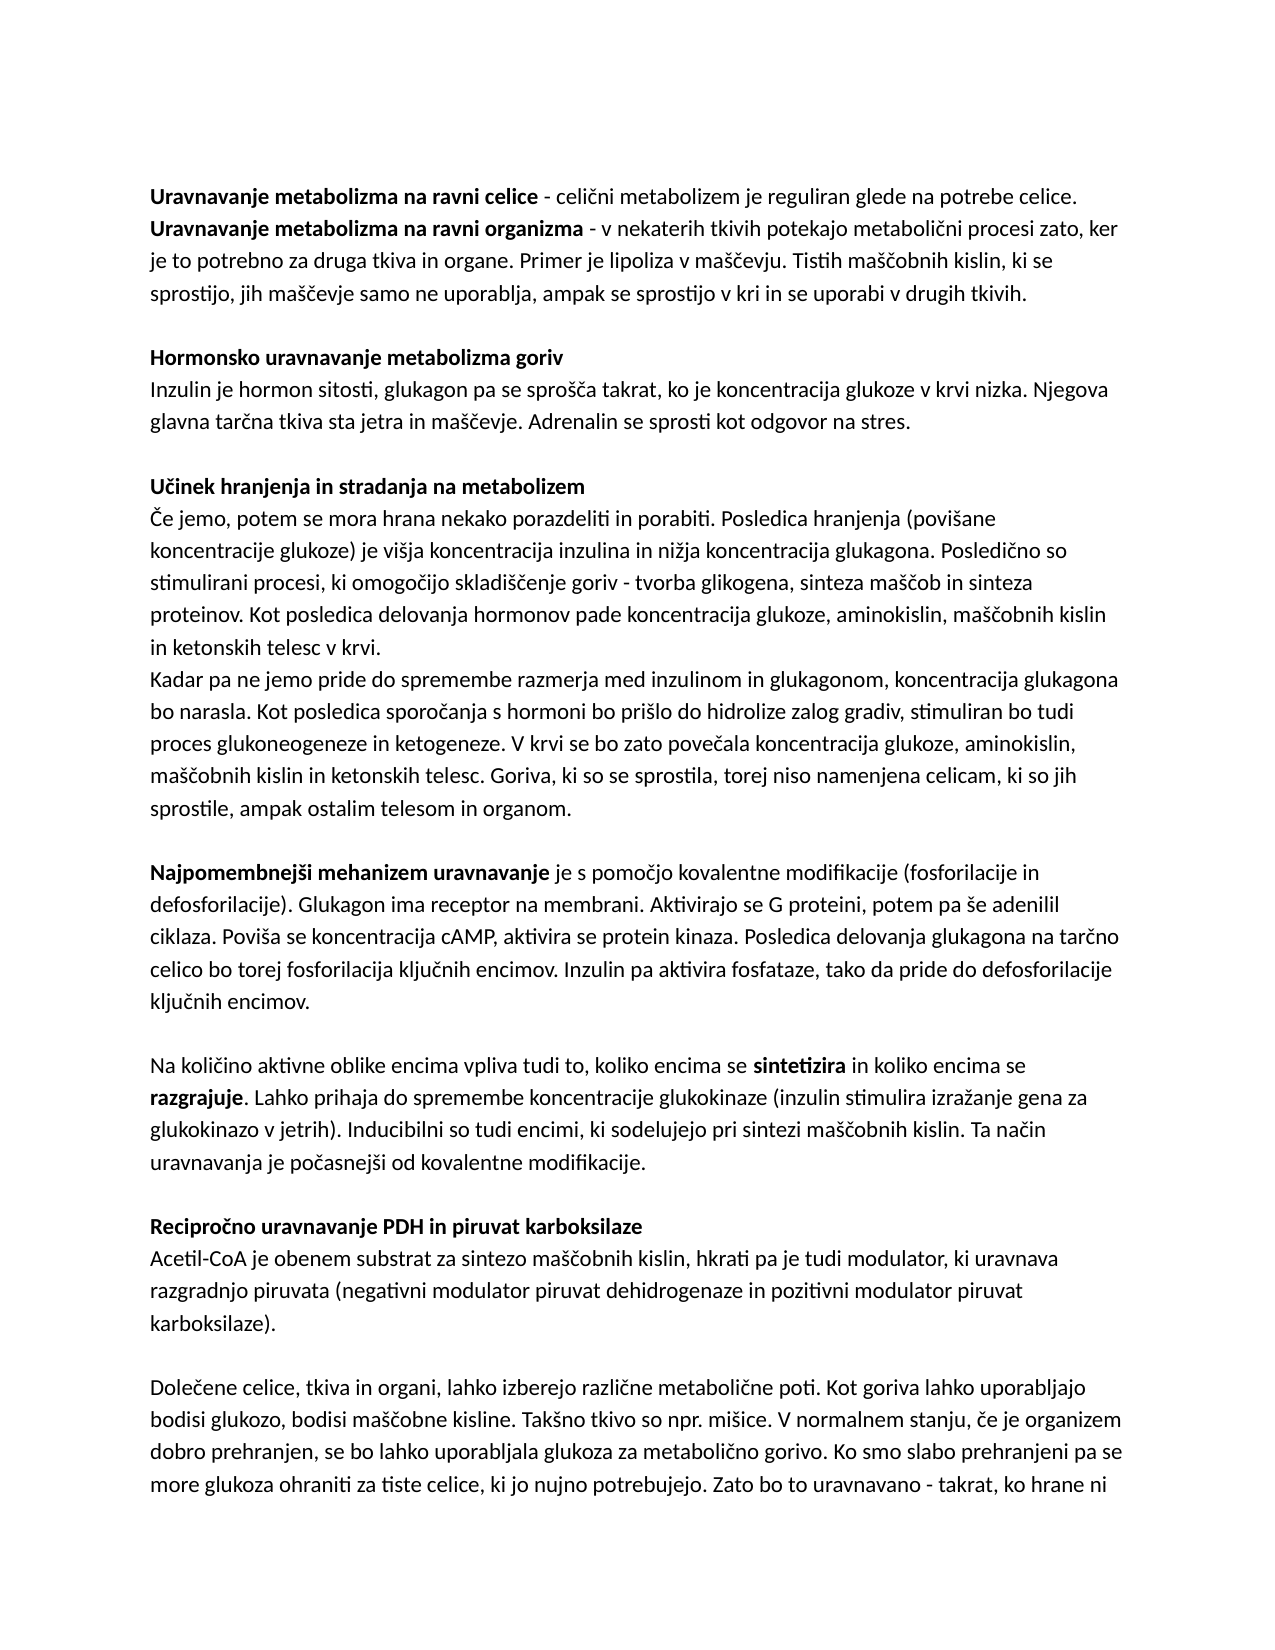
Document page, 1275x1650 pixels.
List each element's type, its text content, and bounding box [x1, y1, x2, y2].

text Inzulin je hormon sitosti, glukagon pa se sprošča takrat, ko je koncentracija glukoze v krvi nizka. Njegova glavna tarčna tkiva sta jetra in maščevje. Adrenalin se sprosti kot odgovor na stres. [150, 375, 1125, 436]
text Če jemo, potem se mora hrana nekako porazdeliti in porabiti. Posledica hranjenja (povišane koncentracije glukoze) je višja koncentracija inzulina in nižja koncentracija glukagona. Posledično so stimulirani procesi, ki omogočijo skladiščenje goriv - tvorba glikogena, sinteza maščob in sinteza proteinov. Kot posledica delovanja hormonov pade koncentracija glukoze, aminokislin, maščobnih kislin in ketonskih telesc v krvi. [150, 504, 1125, 661]
text Hormonsko uravnavanje metabolizma goriv [150, 343, 1125, 371]
text Recipročno uravnavanje PDH in piruvat karboksilaze [150, 1212, 1125, 1240]
text Učinek hranjenja in stradanja na metabolizem [150, 472, 1125, 500]
text Dolečene celice, tkiva in organi, lahko izberejo različne metabolične poti. Kot goriva lahko uporabljajo bodisi glukozo, bodisi maščobne kisline. Takšno tkivo so npr. mišice. V normalnem stanju, če je organizem dobro prehranjen, se bo lahko uporabljala glukoza za metabolično gorivo. Ko smo slabo prehranjeni pa se more glukoza ohraniti za tiste celice, ki jo nujno potrebujejo. Zato bo to uravnavano - takrat, ko hrane ni [150, 1373, 1125, 1498]
text Uravnavanje metabolizma na ravni organizma - v nekaterih tkivih potekajo metabolični procesi zato, ker je to potrebno za druga tkiva in organe. Primer je lipoliza v maščevju. Tistih maščobnih kislin, ki se sprostijo, jih maščevje samo ne uporablja, ampak se sprostijo v kri in se uporabi v drugih tkivih. [150, 214, 1125, 307]
text Uravnavanje metabolizma na ravni celice - celični metabolizem je reguliran glede na potrebe celice. [150, 182, 1125, 210]
text Kadar pa ne jemo pride do spremembe razmerja med inzulinom in glukagonom, koncentracija glukagona bo narasla. Kot posledica sporočanja s hormoni bo prišlo do hidrolize zalog gradiv, stimuliran bo tudi proces glukoneogeneze in ketogeneze. V krvi se bo zato povečala koncentracija glukoze, aminokislin, maščobnih kislin in ketonskih telesc. Goriva, ki so se sprostila, torej niso namenjena celicam, ki so jih sprostile, ampak ostalim telesom in organom. [150, 665, 1125, 822]
text Acetil-CoA je obenem substrat za sintezo maščobnih kislin, hkrati pa je tudi modulator, ki uravnava razgradnjo piruvata (negativni modulator piruvat dehidrogenaze in pozitivni modulator piruvat karboksilaze). [150, 1244, 1125, 1337]
text Najpomembnejši mehanizem uravnavanje je s pomočjo kovalentne modifikacije (fosforilacije in defosforilacije). Glukagon ima receptor na membrani. Aktivirajo se G proteini, potem pa še adenilil ciklaza. Poviša se koncentracija cAMP, aktivira se protein kinaza. Posledica delovanja glukagona na tarčno celico bo torej fosforilacija ključnih encimov. Inzulin pa aktivira fosfataze, tako da pride do defosforilacije ključnih encimov. [150, 858, 1125, 1015]
text Na količino aktivne oblike encima vpliva tudi to, koliko encima se sintetizira in koliko encima se razgrajuje. Lahko prihaja do spremembe koncentracije glukokinaze (inzulin stimulira izražanje gena za glukokinazo v jetrih). Inducibilni so tudi encimi, ki sodelujejo pri sintezi maščobnih kislin. Ta način uravnavanja je počasnejši od kovalentne modifikacije. [150, 1051, 1125, 1176]
